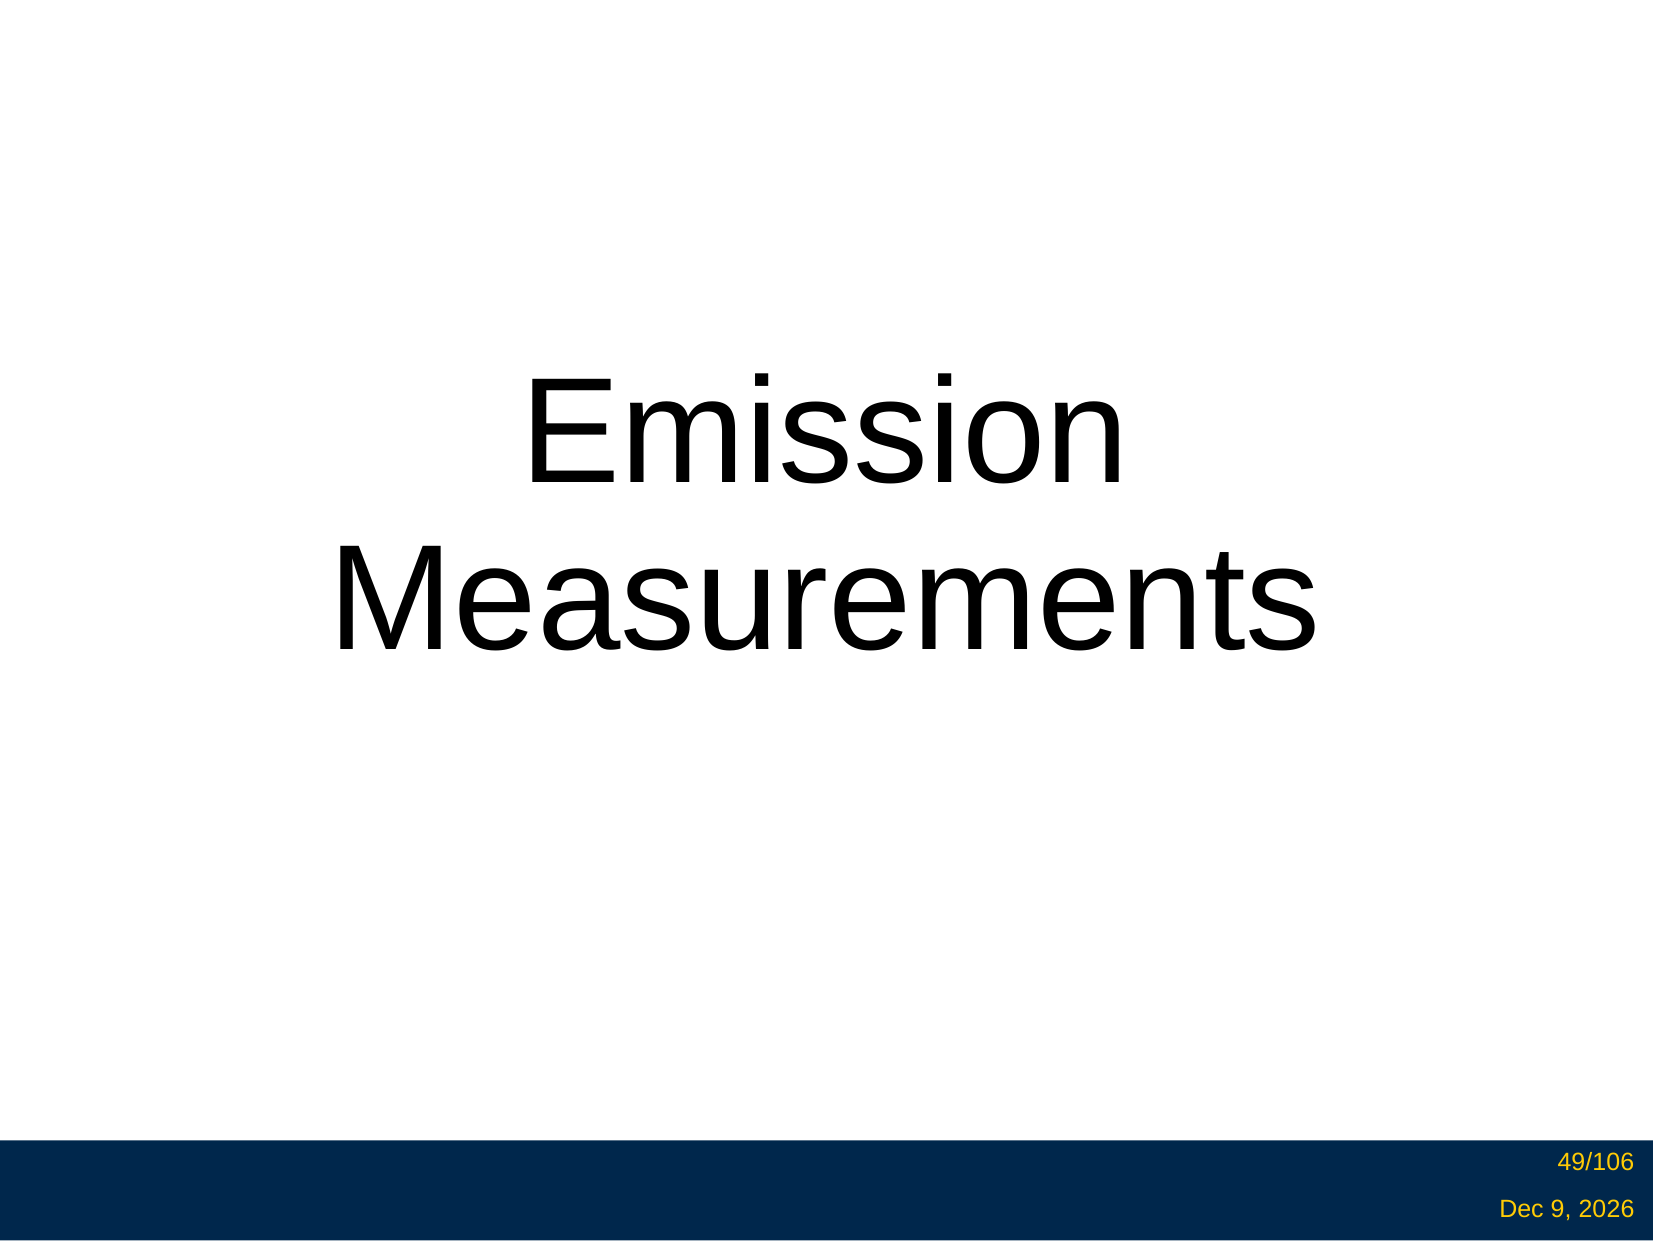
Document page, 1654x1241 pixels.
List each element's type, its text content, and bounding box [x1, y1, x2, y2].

text_box Emission Measurements [313, 338, 1337, 784]
